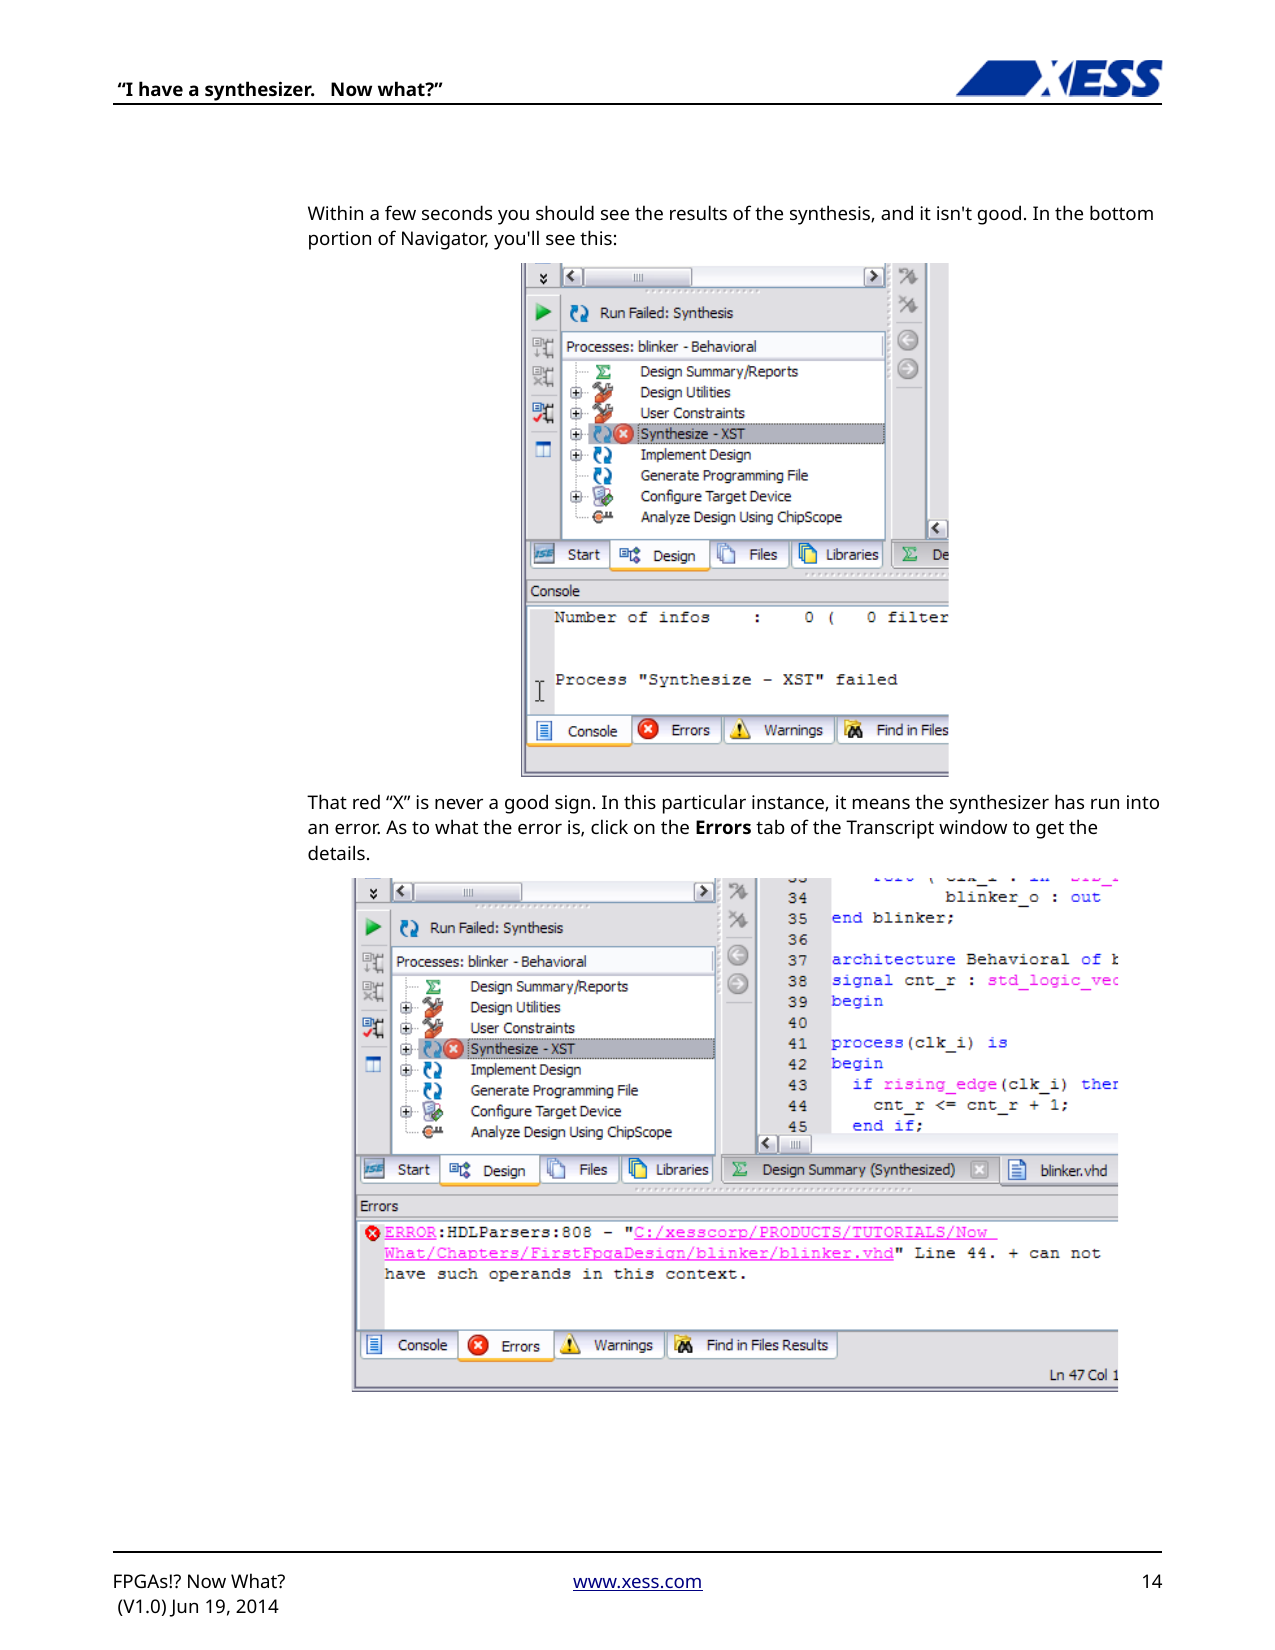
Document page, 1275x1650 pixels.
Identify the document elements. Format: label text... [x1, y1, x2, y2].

picture [351, 878, 1119, 1392]
text That red “X” is never a good sign. In this particular instance, it means the synthesizer has run into an error. As to what the error is, click on the Errors tab of the Transcript window to get the details. [307, 789, 1162, 866]
picture [521, 263, 949, 777]
text Within a few seconds you should see the results of the synthesis, and it isn't good. In the bottom portion of Navigator, you'll see this: [307, 200, 1162, 251]
picture [955, 60, 1163, 97]
